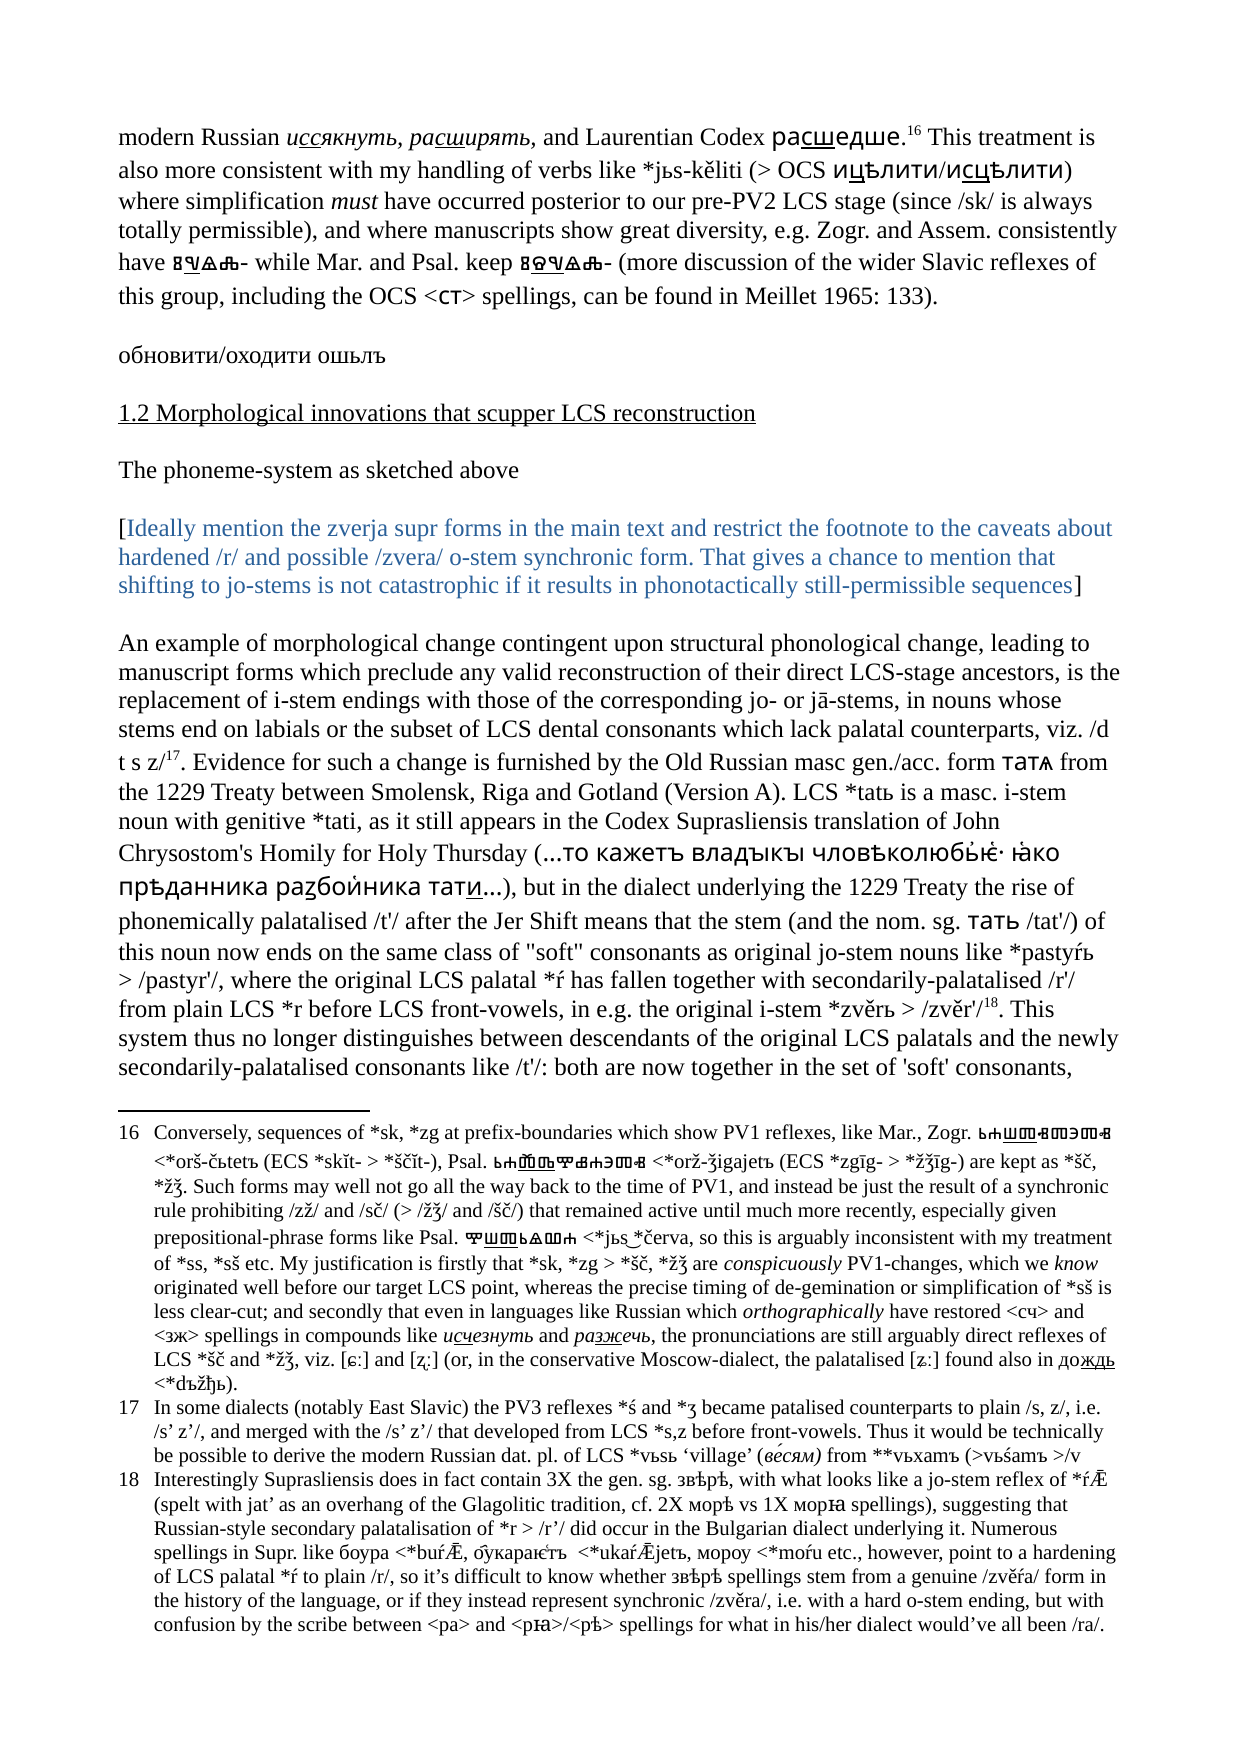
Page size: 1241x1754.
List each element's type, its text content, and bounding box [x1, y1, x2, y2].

text An example of morphological change contingent upon structural phonological change, leading to manuscript forms which preclude any valid reconstruction of their direct LCS-stage ancestors, is the replacement of i‑stem endings with those of the corresponding jo- or jā-stems, in nouns whose stems end on labials or the subset of LCS dental consonants which lack palatal counterparts, viz. /d t s z/. Evidence for such a change is furnished by the Old Russian masc gen./acc. form татѧ from the 1229 Treaty between Smolensk, Riga and Gotland (Version A). LCS *tatь is a masc. i-stem noun with genitive *tati, as it still appears in the Codex Suprasliensis translation of John Chrysostom's Homily for Holy Thursday (...то кажетъ владꙑкꙑ чловѣколюбь҆ѥ҅· ꙗ҅ко прѣданника раꙁбои҅ника тати...), but in the dialect underlying the 1229 Treaty the rise of phonemically palatalised /t'/ after the Jer Shift means that the stem (and the nom. sg. тать /tat'/) of this noun now ends on the same class of "soft" consonants as original jo-stem nouns like *pastyŕь > /pastyr'/, where the original LCS palatal *ŕ has fallen together with secondarily-palatalised /r'/ from plain LCS *r before LCS front-vowels, in e.g. the original i-stem *zvěrь > /zvěr'/. This system thus no longer distinguishes between descendants of the original LCS palatals and the newly secondarily-palatalised consonants like /t'/: both are now together in the set of 'soft' consonants, [118, 628, 1122, 1081]
text Conversely, sequences of *sk, *zg at prefix-boundaries which show PV1 reflexes, like Mar., Zogr. ⱃⰰⱎⱅⱐⱅⰵⱅⱏ <*orš-čьtetъ (ECS *skĭt‑ > *ščĭt‑), Psal. ⱃⰰⰶⰴⰹⰷⰰⰵⱅⱏ <*orž‑ǯigajetъ (ECS *zgīg‑ > *žǯīg‑) are kept as *šč, *žǯ. Such forms may well not go all the way back to the time of PV1, and instead be just the result of a synchronic rule prohibiting /zž/ and /sč/ (> /žǯ/ and /šč/) that remained active until much more recently, especially given prepositional-phrase forms like Psal. ⰹⱎⱅⱃⱑⰲⰰ <*jьs ‿*červa, so this is arguably inconsistent with my treatment of *ss, *sš etc. My justification is firstly that *sk, *zg > *šč, *žǯ are conspicuously PV1-changes, which we know originated well before our target LCS point, whereas the precise timing of de-gemination or simplification of *sš is less clear-cut; and secondly that even in languages like Russian which orthographically have restored <сч> and <зж> spellings in compounds like исчезнуть and разжечь, the pronunciations are still arguably direct reflexes of LCS *šč and *žǯ, viz. [ɕː] and [ʐː] (or, in the conservative Moscow-dialect, the palatalised [ʑː] found also in дождь <*dъžђь). [118, 1117, 1122, 1395]
text modern Russian иссякнуть, расширять, and Laurentian Codex расшедше. This treatment is also more consistent with my handling of verbs like *jьs‑kěliti (> OCS ицѣлити/исцѣлити) where simplification must have occurred posterior to our pre-PV2 LCS stage (since /sk/ is always totally permissible), and where manuscripts show great diversity, e.g. Zogr. and Assem. consistently have ⰻⱌⱑⰾ‑ while Mar. and Psal. keep ⰻⱄⱌⱑⰾ‑ (more discussion of the wider Slavic reflexes of this group, including the OCS <ст> spellings, can be found in Meillet 1965: 133). [118, 118, 1122, 312]
text Interestingly Suprasliensis does in fact contain 3X the gen. sg. звѣрѣ, with what looks like a jo-stem reflex of *ŕǢ (spelt with jat’ as an overhang of the Glagolitic tradition, cf. 2X морѣ vs 1X морꙗ spellings), suggesting that Russian-style secondary palatalisation of *r > /r’/ did occur in the Bulgarian dialect underlying it. Numerous spellings in Supr. like боура <*buŕǢ, о҄укараѥ͑тъ <*ukaŕǢjetъ, мороу <*moŕu etc., however, point to a hardening of LCS palatal *ŕ to plain /r/, so it’s difficult to know whether звѣрѣ spellings stem from a genuine /zvěŕa/ form in the history of the language, or if they instead represent synchronic /zvěra/, i.e. with a hard o-stem ending, but with confusion by the scribe between <ра> and <рꙗ>/<рѣ> spellings for what in his/her dialect would’ve all been /ra/. [118, 1467, 1122, 1636]
text 1.2 Morphological innovations that scupper LCS reconstruction [118, 398, 1122, 427]
text [Ideally mention the zverja supr forms in the main text and restrict the footnote to the caveats about hardened /r/ and possible /zvera/ o-stem synchronic form. That gives a chance to mention that shifting to jo-stems is not catastrophic if it results in phonotactically still-permissible sequences] [118, 513, 1122, 599]
text In some dialects (notably East Slavic) the PV3 reflexes *ś and *ʒ became patalised counterparts to plain /s, z/, i.e. /s’ z’/, and merged with the /s’ z’/ that developed from LCS *s,z before front-vowels. Thus it would be technically be possible to derive the modern Russian dat. pl. of LCS *vьsь ‘village’ (ве́сям) from **vьxamъ (>vьśamъ >/v [118, 1395, 1122, 1467]
text The phoneme-system as sketched above [118, 456, 1122, 484]
text обновити/оходити ошьлъ [118, 341, 1122, 369]
